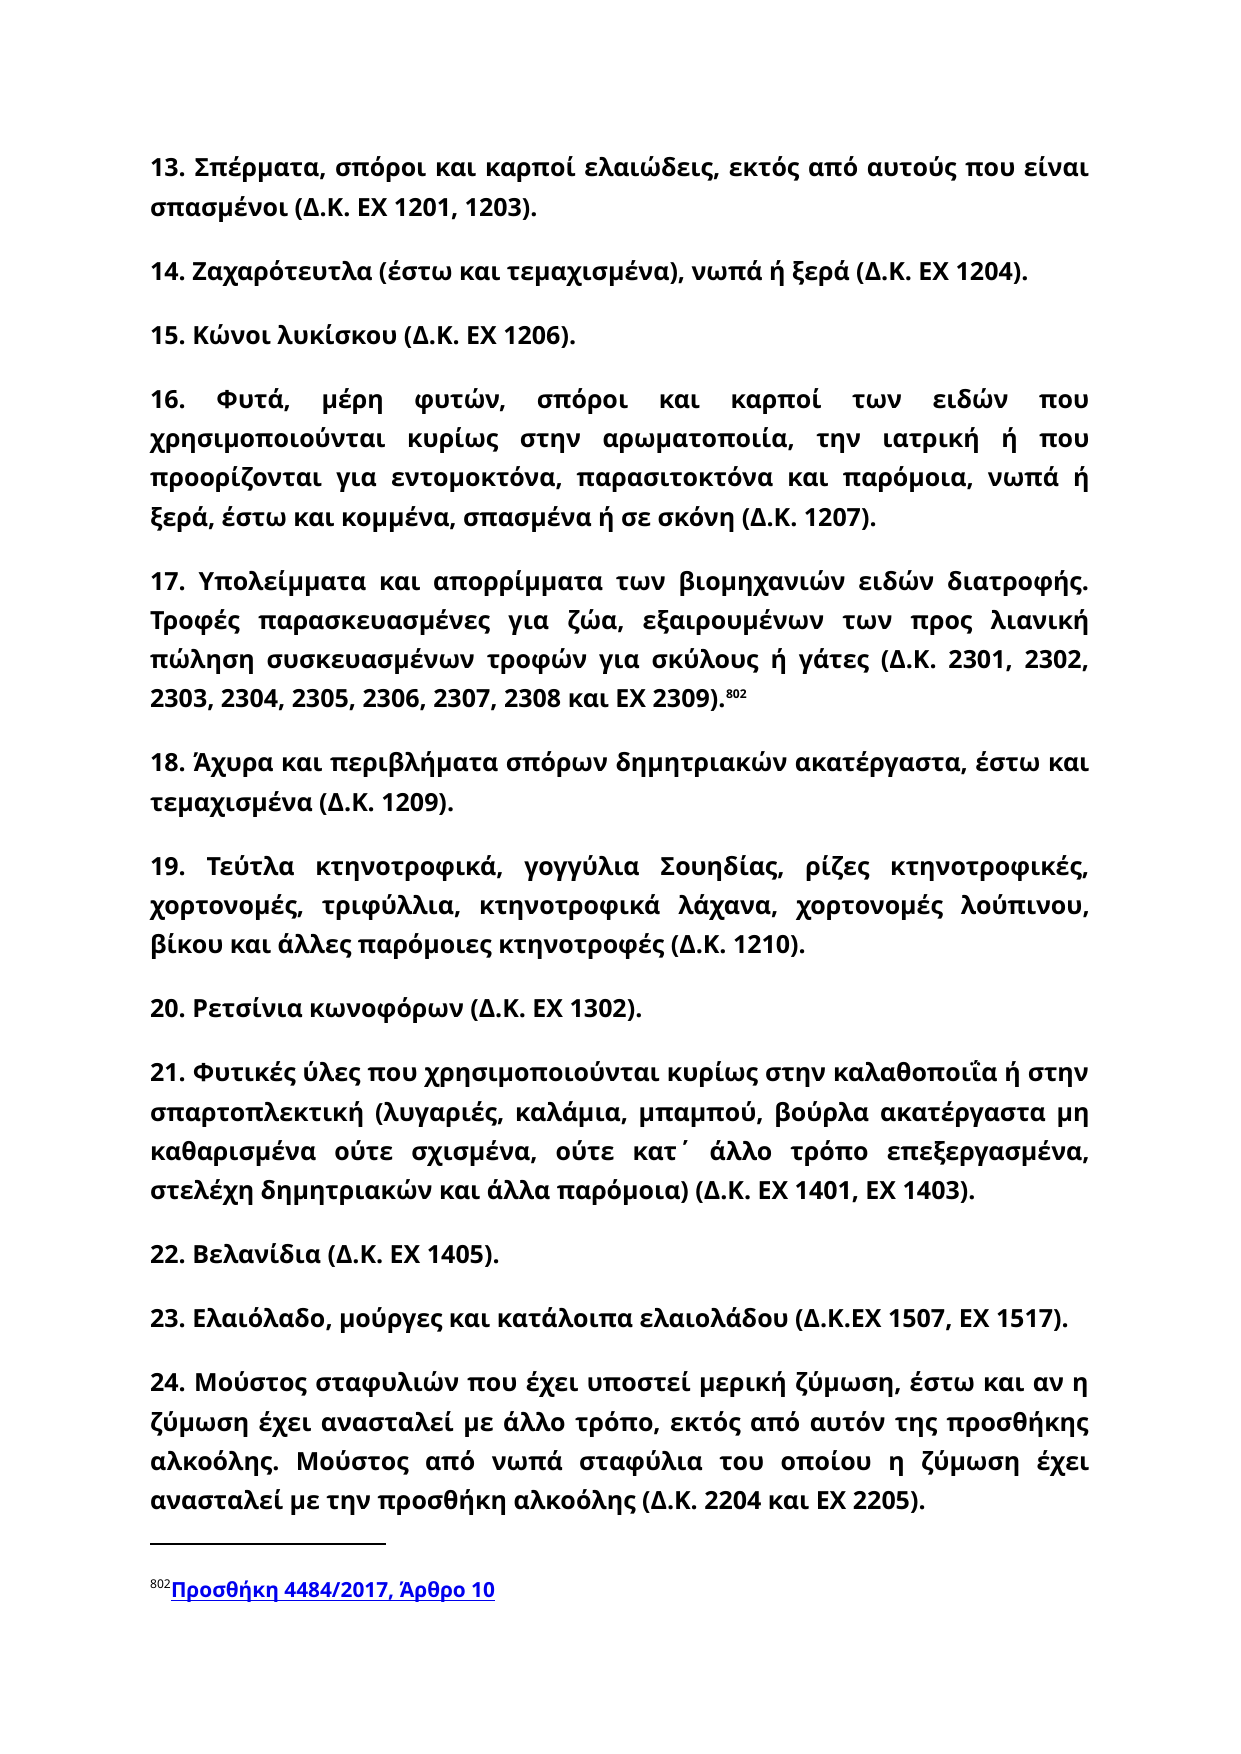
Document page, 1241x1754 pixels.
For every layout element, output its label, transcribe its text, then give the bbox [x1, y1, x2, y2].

text 16. Φυτά, μέρη φυτών, σπόροι και καρποί των ειδών που χρησιμοποιούνται κυρίως στην αρωματοποιία, την ιατρική ή που προορίζονται για εντομοκτόνα, παρασιτοκτόνα και παρόμοια, νωπά ή ξερά, έστω και κομμένα, σπασμένα ή σε σκόνη (Δ.Κ. 1207). [150, 382, 1090, 533]
text 21. Φυτικές ύλες που χρησιμοποιούνται κυρίως στην καλαθοποιΐα ή στην σπαρτοπλεκτική (λυγαριές, καλάμια, μπαμπού, βούρλα ακατέργαστα μη καθαρισμένα ούτε σχισμένα, ούτε κατ΄ άλλο τρόπο επεξεργασμένα, στελέχη δημητριακών και άλλα παρόμοια) (Δ.Κ. ΕΧ 1401, ΕΧ 1403). [150, 1055, 1090, 1207]
text 18. Άχυρα και περιβλήματα σπόρων δημητριακών ακατέργαστα, έστω και τεμαχισμένα (Δ.Κ. 1209). [150, 745, 1090, 818]
text 15. Κώνοι λυκίσκου (Δ.Κ. ΕΧ 1206). [150, 317, 1090, 352]
text 17. Υπολείμματα και απορρίμματα των βιομηχανιών ειδών διατροφής. Τροφές παρασκευασμένες για ζώα, εξαιρουμένων των προς λιανική πώληση συσκευασμένων τροφών για σκύλους ή γάτες (Δ.Κ. 2301, 2302, 2303, 2304, 2305, 2306, 2307, 2308 και ΕΧ 2309). [150, 563, 1090, 715]
text 14. Ζαχαρότευτλα (έστω και τεμαχισμένα), νωπά ή ξερά (Δ.Κ. ΕΧ 1204). [150, 253, 1090, 287]
text 24. Μούστος σταφυλιών που έχει υποστεί μερική ζύμωση, έστω και αν η ζύμωση έχει ανασταλεί με άλλο τρόπο, εκτός από αυτόν της προσθήκης αλκοόλης. Μούστος από νωπά σταφύλια του οποίου η ζύμωση έχει ανασταλεί με την προσθήκη αλκοόλης (Δ.Κ. 2204 και ΕΧ 2205). [150, 1365, 1090, 1517]
text Προσθήκη 4484/2017, Άρθρο 10 [150, 1576, 1090, 1604]
text 22. Βελανίδια (Δ.Κ. ΕΧ 1405). [150, 1237, 1090, 1271]
text 23. Ελαιόλαδο, μούργες και κατάλοιπα ελαιολάδου (Δ.Κ.ΕΧ 1507, ΕΧ 1517). [150, 1301, 1090, 1335]
text 13. Σπέρματα, σπόροι και καρποί ελαιώδεις, εκτός από αυτούς που είναι σπασμένοι (Δ.Κ. ΕΧ 1201, 1203). [150, 150, 1090, 223]
text 19. Τεύτλα κτηνοτροφικά, γογγύλια Σουηδίας, ρίζες κτηνοτροφικές, χορτονομές, τριφύλλια, κτηνοτροφικά λάχανα, χορτονομές λούπινου, βίκου και άλλες παρόμοιες κτηνοτροφές (Δ.Κ. 1210). [150, 848, 1090, 961]
text 20. Ρετσίνια κωνοφόρων (Δ.Κ. ΕΧ 1302). [150, 991, 1090, 1025]
